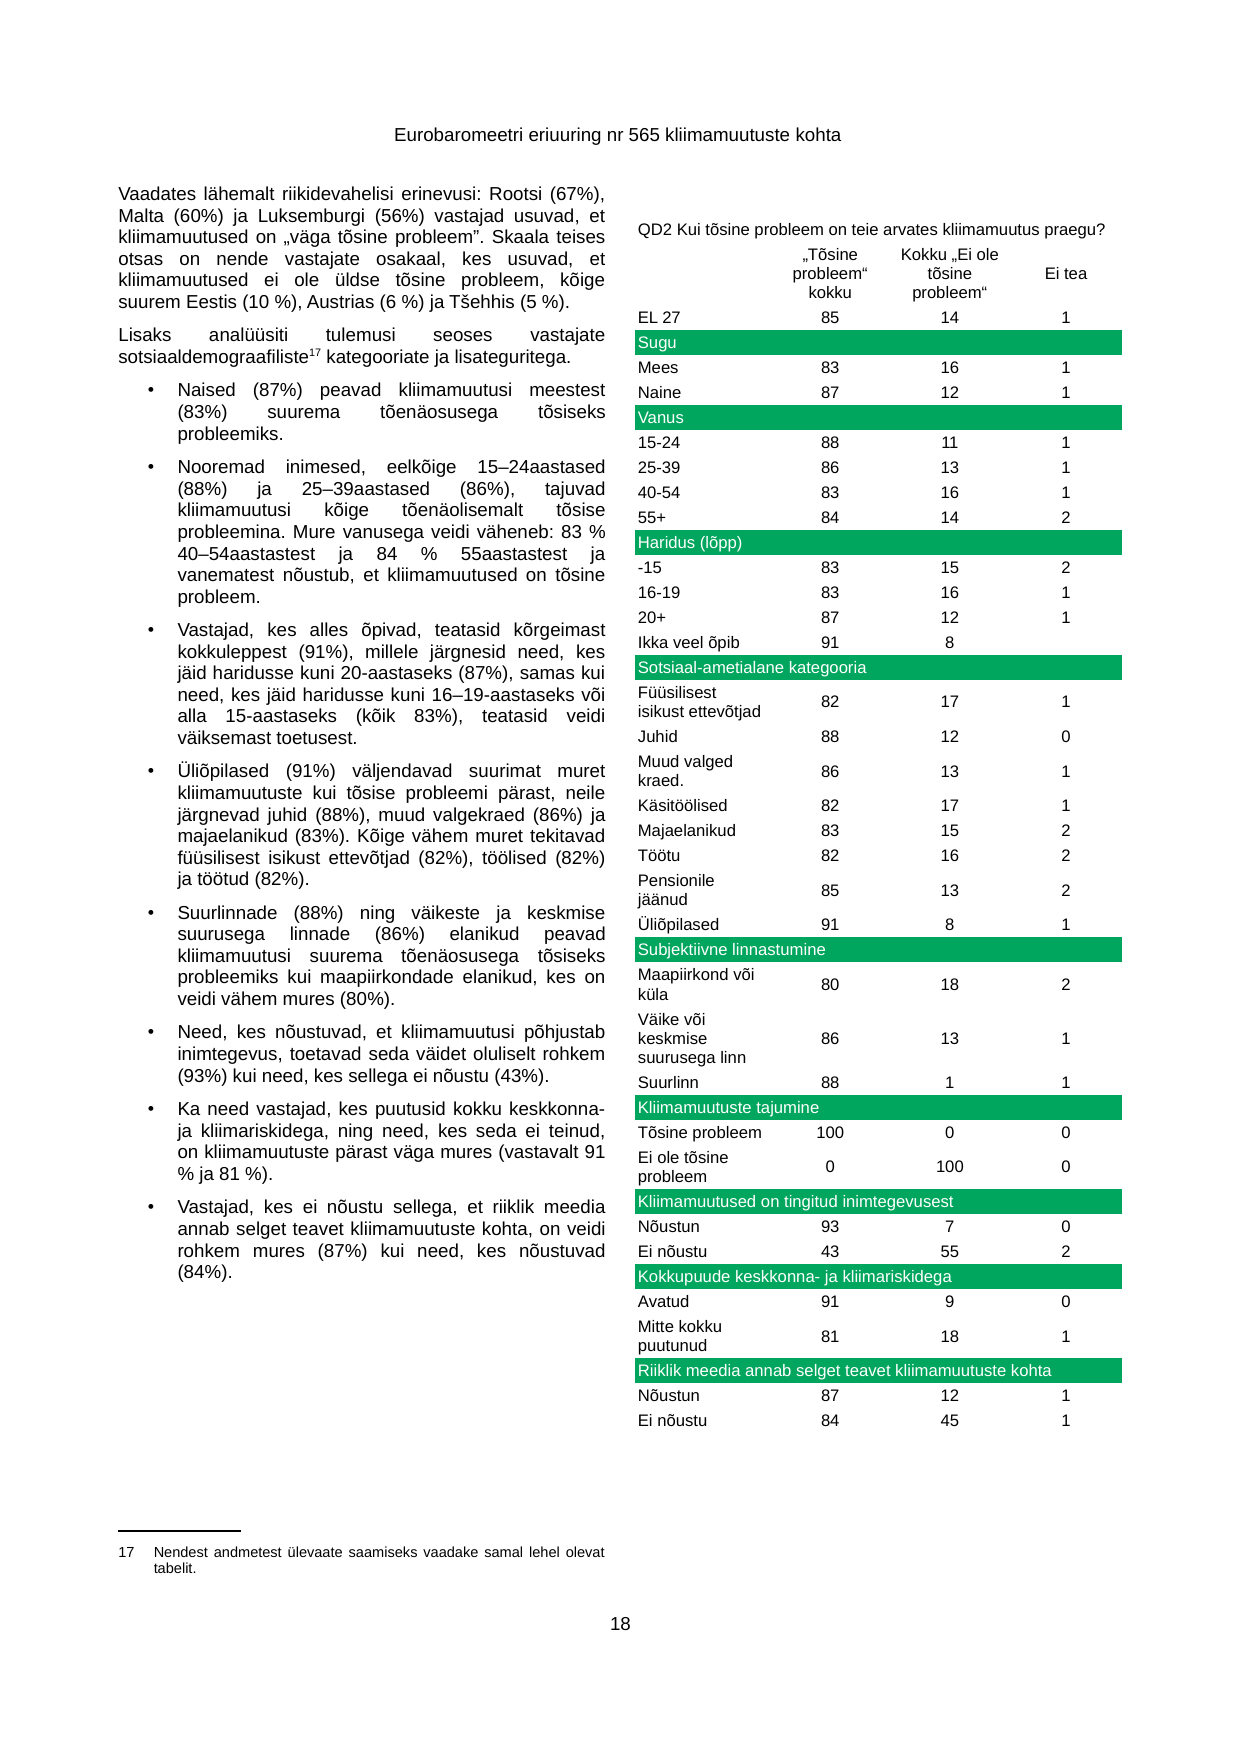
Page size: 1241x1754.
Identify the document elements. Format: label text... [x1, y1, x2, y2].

table_cell Majaelanikud [635, 818, 770, 843]
table_cell 1 [1009, 305, 1122, 330]
table_cell Ei ole tõsine probleem [635, 1145, 770, 1189]
table_cell [635, 241, 770, 305]
table_cell Muud valged kraed. [635, 749, 770, 793]
table_cell Kokkupuude keskkonna- ja kliimariskidega [635, 1264, 1122, 1289]
table_cell 7 [890, 1214, 1009, 1239]
list Naised (87%) peavad kliimamuutusi meestest (83%) suurema tõenäosusega tõsiseks probleemiks. [148, 379, 605, 444]
table_cell 13 [890, 749, 1009, 793]
table_cell 81 [770, 1314, 890, 1358]
table_cell 1 [1009, 1070, 1122, 1095]
table_cell 1 [1009, 1383, 1122, 1408]
table_cell 0 [1009, 724, 1122, 749]
table_cell 82 [770, 680, 890, 724]
table_cell Vanus [635, 405, 1122, 430]
table_cell Avatud [635, 1289, 770, 1314]
table_cell 12 [890, 605, 1009, 630]
table_cell 87 [770, 605, 890, 630]
table_cell 82 [770, 843, 890, 868]
table_cell Ei nõustu [635, 1408, 770, 1433]
table_cell 2 [1009, 843, 1122, 868]
table_cell Nõustun [635, 1214, 770, 1239]
table_cell 2 [1009, 555, 1122, 580]
table_cell 9 [890, 1289, 1009, 1314]
table_cell 17 [890, 793, 1009, 818]
text Nendest andmetest ülevaate saamiseks vaadake samal lehel olevat tabelit. [118, 1543, 605, 1577]
table_cell Ikka veel õpib [635, 630, 770, 655]
table_cell 20+ [635, 605, 770, 630]
table_cell 12 [890, 724, 1009, 749]
table_cell 84 [770, 1408, 890, 1433]
table_cell Juhid [635, 724, 770, 749]
table_cell 15-24 [635, 430, 770, 455]
table_cell 1 [1009, 749, 1122, 793]
table_cell Kliimamuutuste tajumine [635, 1095, 1122, 1120]
table_cell Haridus (lõpp) [635, 530, 1122, 555]
table_cell 16 [890, 355, 1009, 380]
table_cell 1 [1009, 1006, 1122, 1070]
table_cell 55+ [635, 505, 770, 530]
table_cell Töötu [635, 843, 770, 868]
table_cell 14 [890, 305, 1009, 330]
table_cell 12 [890, 1383, 1009, 1408]
table_cell 0 [1009, 1145, 1122, 1189]
table_cell 1 [1009, 355, 1122, 380]
table_cell 43 [770, 1239, 890, 1264]
table_cell 87 [770, 1383, 890, 1408]
table_cell Üliõpilased [635, 912, 770, 937]
table_cell 13 [890, 455, 1009, 480]
table_cell 83 [770, 355, 890, 380]
table_cell Käsitöölised [635, 793, 770, 818]
table_cell Kokku „Ei ole tõsine probleem“ [890, 241, 1009, 305]
table_cell 88 [770, 1070, 890, 1095]
table_cell Füüsilisest isikust ettevõtjad [635, 680, 770, 724]
table_cell 1 [1009, 912, 1122, 937]
table_cell Mees [635, 355, 770, 380]
table_cell 83 [770, 580, 890, 605]
table_cell 1 [890, 1070, 1009, 1095]
table_cell 17 [890, 680, 1009, 724]
table_cell 2 [1009, 505, 1122, 530]
list Üliõpilased (91%) väljendavad suurimat muret kliimamuutuste kui tõsise probleemi pärast, neile järgnevad juhid (88%), muud valgekraed (86%) ja majaelanikud (83%). Kõige vähem muret tekitavad füüsilisest isikust ettevõtjad (82%), töölised (82%) ja töötud (82%). [148, 760, 605, 890]
table_cell Subjektiivne linnastumine [635, 937, 1122, 962]
table_cell 0 [770, 1145, 890, 1189]
table_cell 1 [1009, 605, 1122, 630]
table_cell 2 [1009, 962, 1122, 1006]
table_cell 0 [1009, 1120, 1122, 1145]
table_cell Riiklik meedia annab selget teavet kliimamuutuste kohta [635, 1358, 1122, 1383]
table_cell 1 [1009, 455, 1122, 480]
table_cell 13 [890, 868, 1009, 912]
table_cell 1 [1009, 1408, 1122, 1433]
list Vastajad, kes ei nõustu sellega, et riiklik meedia annab selget teavet kliimamuutuste kohta, on veidi rohkem mures (87%) kui need, kes nõustuvad (84%). [148, 1196, 605, 1283]
table_cell 0 [1009, 1289, 1122, 1314]
table_cell 91 [770, 630, 890, 655]
table_cell [1009, 630, 1122, 655]
text Vaadates lähemalt riikidevahelisi erinevusi: Rootsi (67%), Malta (60%) ja Luksemburgi (56%) vastajad usuvad, et kliimamuutused on „väga tõsine probleem”. Skaala teises otsas on nende vastajate osakaal, kes usuvad, et kliimamuutused ei ole üldse tõsine probleem, kõige suurem Eestis (10 %), Austrias (6 %) ja Tšehhis (5 %). [118, 183, 605, 312]
table_cell 83 [770, 555, 890, 580]
table_cell 11 [890, 430, 1009, 455]
table_cell -15 [635, 555, 770, 580]
table_cell 100 [770, 1120, 890, 1145]
table_cell Pensionile jäänud [635, 868, 770, 912]
table_cell 83 [770, 480, 890, 505]
table_cell 1 [1009, 480, 1122, 505]
table_cell Maapiirkond või küla [635, 962, 770, 1006]
table_cell 88 [770, 724, 890, 749]
list Vastajad, kes alles õpivad, teatasid kõrgeimast kokkuleppest (91%), millele järgnesid need, kes jäid haridusse kuni 20-aastaseks (87%), samas kui need, kes jäid haridusse kuni 16–19-aastaseks või alla 15-aastaseks (kõik 83%), teatasid veidi väiksemast toetusest. [148, 619, 605, 748]
table_cell „Tõsine probleem“ kokku [770, 241, 890, 305]
table_cell 80 [770, 962, 890, 1006]
table_cell 86 [770, 1006, 890, 1070]
table_cell Suurlinn [635, 1070, 770, 1095]
table_cell 85 [770, 868, 890, 912]
table_cell 1 [1009, 380, 1122, 405]
table_cell 12 [890, 380, 1009, 405]
table_cell 87 [770, 380, 890, 405]
table_cell 1 [1009, 793, 1122, 818]
table_cell 2 [1009, 818, 1122, 843]
table_cell 2 [1009, 1239, 1122, 1264]
table_cell 15 [890, 555, 1009, 580]
table_cell 14 [890, 505, 1009, 530]
table_cell 16-19 [635, 580, 770, 605]
table_cell 2 [1009, 868, 1122, 912]
table_cell 13 [890, 1006, 1009, 1070]
table_cell 1 [1009, 430, 1122, 455]
table_cell 100 [890, 1145, 1009, 1189]
table_cell 84 [770, 505, 890, 530]
table_cell Sugu [635, 330, 1122, 355]
table_cell 93 [770, 1214, 890, 1239]
table_cell Mitte kokku puutunud [635, 1314, 770, 1358]
table_cell 91 [770, 912, 890, 937]
table_cell 88 [770, 430, 890, 455]
table_cell 1 [1009, 680, 1122, 724]
list Suurlinnade (88%) ning väikeste ja keskmise suurusega linnade (86%) elanikud peavad kliimamuutusi suurema tõenäosusega tõsiseks probleemiks kui maapiirkondade elanikud, kes on veidi vähem mures (80%). [148, 902, 605, 1009]
table_cell 83 [770, 818, 890, 843]
table_cell Ei tea [1009, 241, 1122, 305]
table_cell Väike või keskmise suurusega linn [635, 1006, 770, 1070]
text Lisaks analüüsiti tulemusi seoses vastajate sotsiaaldemograafiliste kategooriate ja lisateguritega. [118, 324, 605, 367]
table_cell 25-39 [635, 455, 770, 480]
table_cell Naine [635, 380, 770, 405]
table_cell Sotsiaal-ametialane kategooria [635, 655, 1122, 680]
table_cell 8 [890, 912, 1009, 937]
table_cell 0 [890, 1120, 1009, 1145]
table_cell 45 [890, 1408, 1009, 1433]
table_cell 86 [770, 455, 890, 480]
table_cell 85 [770, 305, 890, 330]
table_cell 15 [890, 818, 1009, 843]
table_cell 16 [890, 843, 1009, 868]
table_cell 18 [890, 1314, 1009, 1358]
table_cell 91 [770, 1289, 890, 1314]
table_cell 16 [890, 480, 1009, 505]
table_cell 0 [1009, 1214, 1122, 1239]
table_cell 18 [890, 962, 1009, 1006]
table_cell 55 [890, 1239, 1009, 1264]
list Need, kes nõustuvad, et kliimamuutusi põhjustab inimtegevus, toetavad seda väidet oluliselt rohkem (93%) kui need, kes sellega ei nõustu (43%). [148, 1021, 605, 1086]
table_cell Nõustun [635, 1383, 770, 1408]
list Ka need vastajad, kes puutusid kokku keskkonna- ja kliimariskidega, ning need, kes seda ei teinud, on kliimamuutuste pärast väga mures (vastavalt 91 % ja 81 %). [148, 1098, 605, 1184]
table_cell Kliimamuutused on tingitud inimtegevusest [635, 1189, 1122, 1214]
list Nooremad inimesed, eelkõige 15–24aastased (88%) ja 25–39aastased (86%), tajuvad kliimamuutusi kõige tõenäolisemalt tõsise probleemina. Mure vanusega veidi väheneb: 83 % 40–54aastastest ja 84 % 55aastastest ja vanematest nõustub, et kliimamuutused on tõsine probleem. [148, 456, 605, 607]
table_cell 8 [890, 630, 1009, 655]
table_cell Tõsine probleem [635, 1120, 770, 1145]
table_cell Ei nõustu [635, 1239, 770, 1264]
table_cell 1 [1009, 580, 1122, 605]
table_cell EL 27 [635, 305, 770, 330]
table_cell 1 [1009, 1314, 1122, 1358]
table_cell 16 [890, 580, 1009, 605]
table_header QD2 Kui tõsine probleem on teie arvates kliimamuutus praegu? [635, 216, 1122, 241]
table_cell 82 [770, 793, 890, 818]
table_cell 40-54 [635, 480, 770, 505]
table_cell 86 [770, 749, 890, 793]
